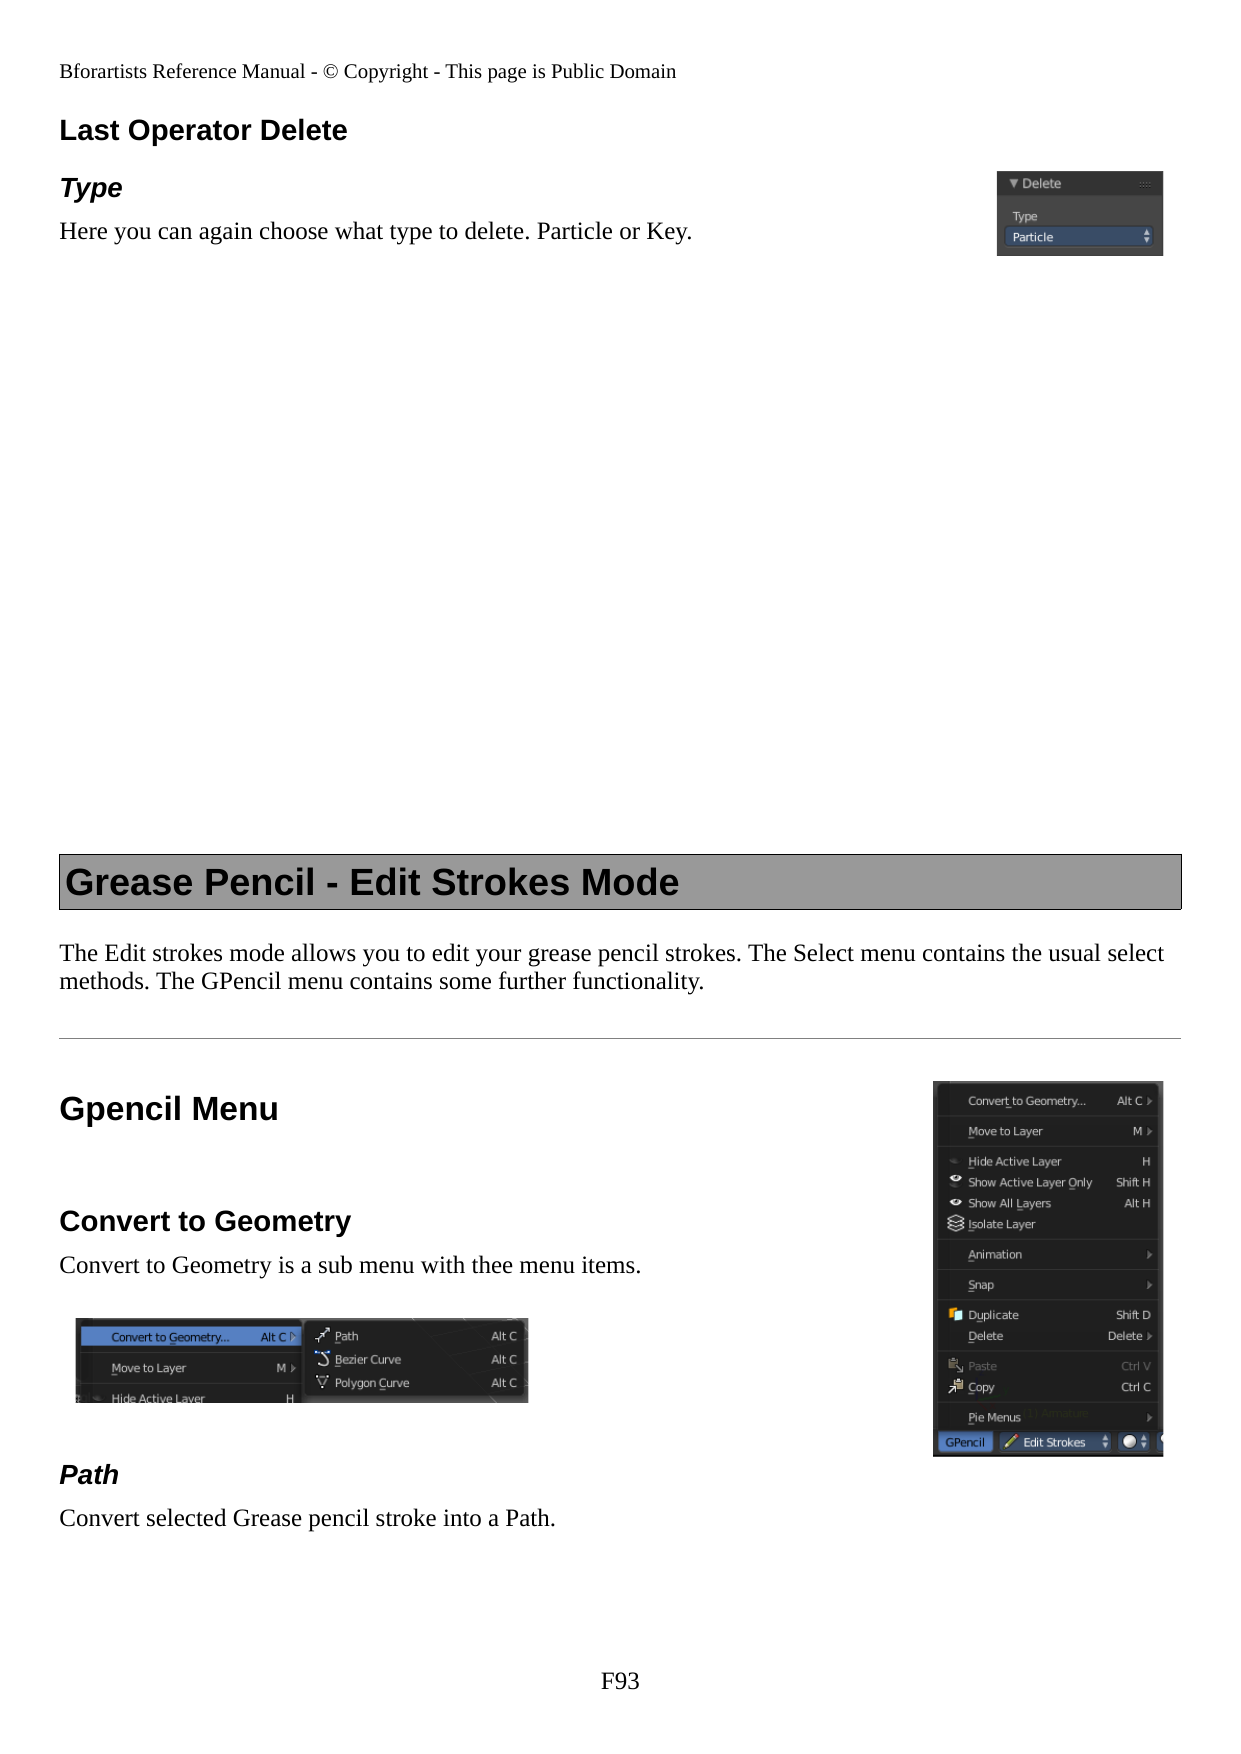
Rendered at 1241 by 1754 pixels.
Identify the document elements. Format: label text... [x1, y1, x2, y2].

subtitle [1164, 171, 1181, 203]
subtitle Path [59, 1459, 1181, 1491]
subtitle Gpencil Menu [59, 1089, 933, 1127]
subtitle Type [59, 171, 996, 203]
table_header Grease Pencil - Edit Strokes Mode [60, 855, 1181, 909]
picture [996, 171, 1164, 256]
subtitle [1164, 1089, 1181, 1127]
picture [933, 1081, 1164, 1457]
text Convert selected Grease pencil stroke into a Path. [59, 1503, 1181, 1532]
text Here you can again choose what type to delete. Particle or Key. [59, 216, 996, 244]
subtitle Convert to Geometry [59, 1204, 933, 1237]
text The Edit strokes mode allows you to edit your grease pencil strokes. The Select menu contains the usual select methods. The GPencil menu contains some further functionality. [59, 938, 1181, 995]
subtitle Last Operator Delete [59, 113, 1181, 146]
picture [75, 1318, 529, 1403]
subtitle [1164, 1204, 1181, 1237]
text Convert to Geometry is a sub menu with thee menu items. [59, 1250, 933, 1279]
